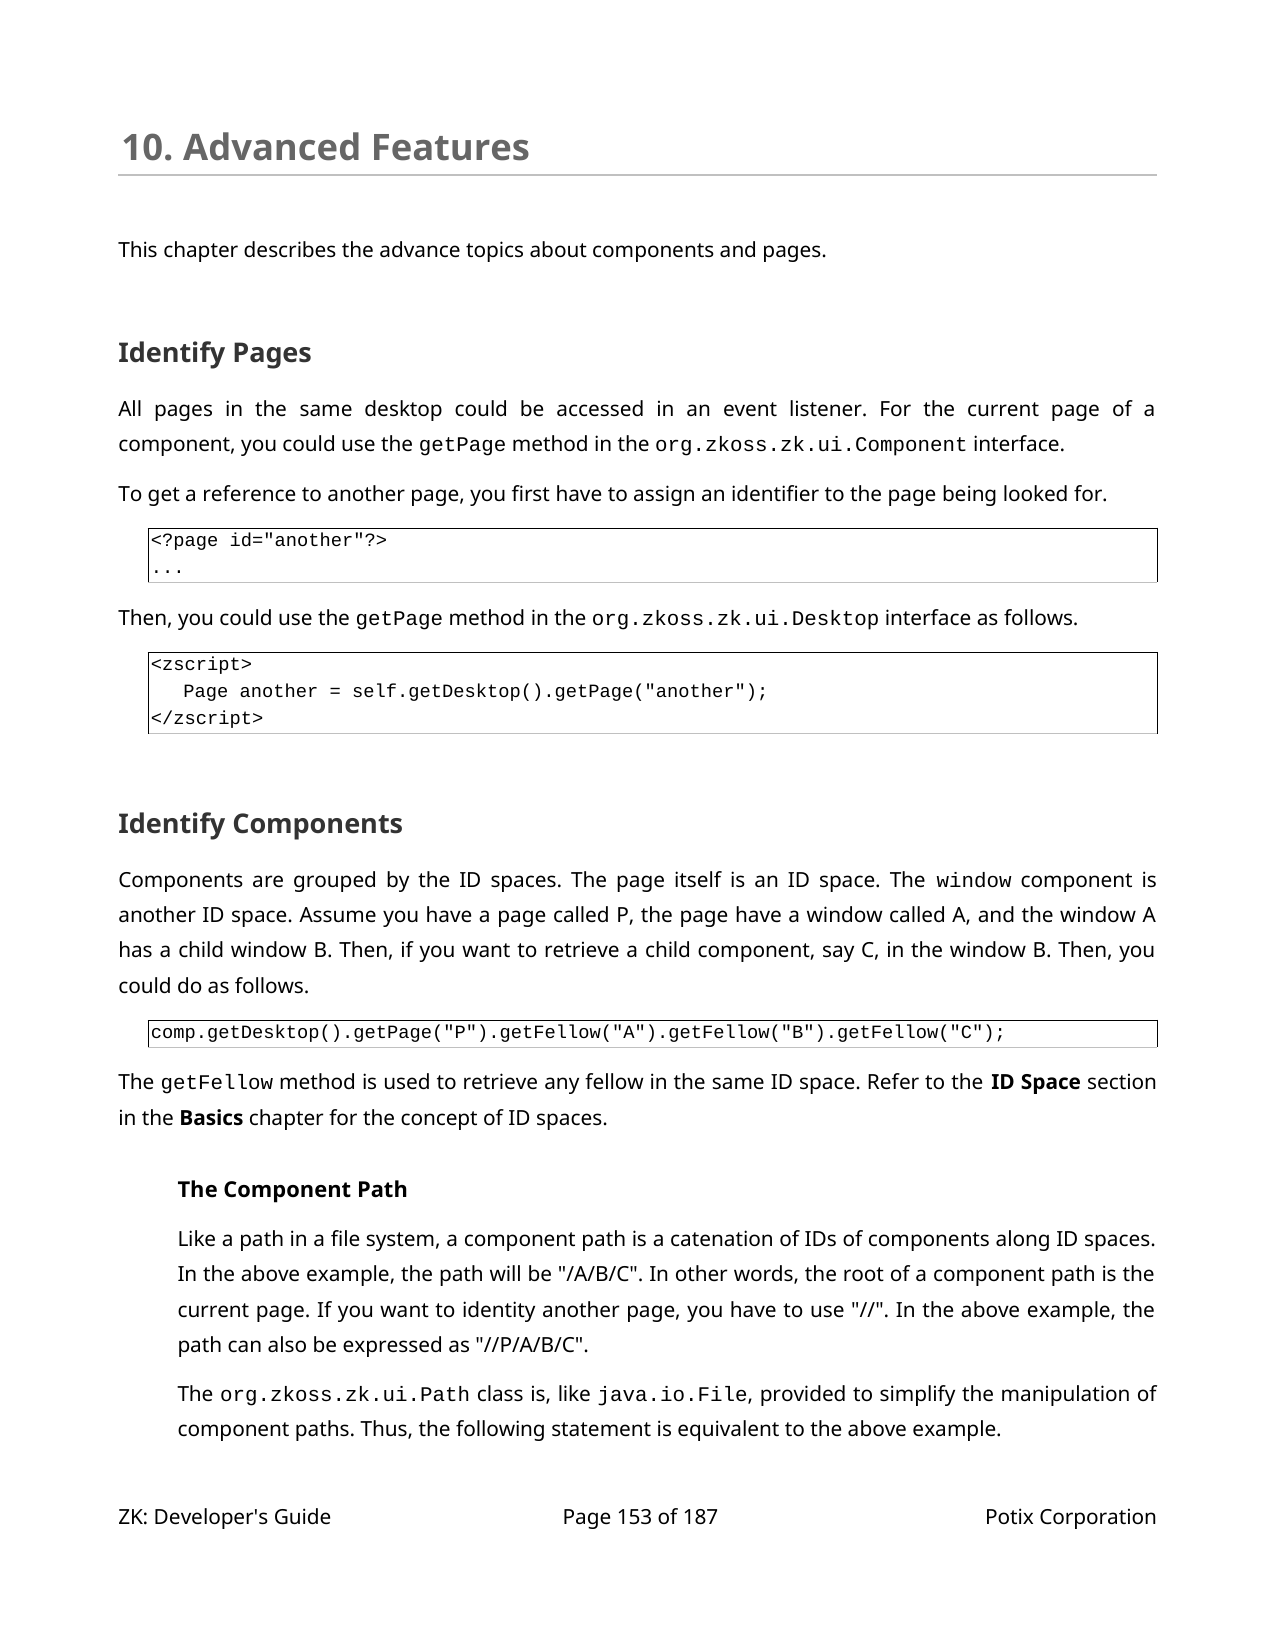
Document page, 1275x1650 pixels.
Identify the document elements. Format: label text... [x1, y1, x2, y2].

text Components are grouped by the ID spaces. The page itself is an ID space. The window component is another ID space. Assume you have a page called P, the page have a window called A, and the window A has a child window B. Then, if you want to retrieve a child component, say C, in the window B. Then, you could do as follows. [118, 865, 1157, 999]
text Page another = self.getDesktop().getPage("another"); [149, 679, 1157, 703]
subtitle Identify Components [118, 804, 1157, 841]
text This chapter describes the advance topics about components and pages. [118, 235, 1157, 263]
text The org.zkoss.zk.ui.Path class is, like java.io.File, provided to simplify the manipulation of component paths. Thus, the following statement is equivalent to the above example. [177, 1379, 1157, 1443]
subtitle The Component Path [177, 1174, 1157, 1204]
text Then, you could use the getPage method in the org.zkoss.zk.ui.Desktop interface as follows. [118, 603, 1157, 631]
text The getFellow method is used to retrieve any fellow in the same ID space. Refer to the ID Space section in the Basics chapter for the concept of ID spaces. [118, 1067, 1157, 1131]
text </zscript> [149, 706, 1157, 733]
text <zscript> [149, 653, 1157, 676]
text <?page id="another"?> [149, 529, 1157, 552]
text ... [149, 555, 1157, 582]
subtitle 10. Advanced Features [118, 118, 1157, 174]
text To get a reference to another page, you first have to assign an identifier to the page being looked for. [118, 479, 1157, 507]
text comp.getDesktop().getPage("P").getFellow("A").getFellow("B").getFellow("C"); [149, 1021, 1157, 1047]
text All pages in the same desktop could be accessed in an event listener. For the current page of a component, you could use the getPage method in the org.zkoss.zk.ui.Component interface. [118, 394, 1157, 458]
text Like a path in a file system, a component path is a catenation of IDs of components along ID spaces. In the above example, the path will be "/A/B/C". In other words, the root of a component path is the current page. If you want to identity another page, you have to use "//". In the above example, the path can also be expressed as "//P/A/B/C". [177, 1224, 1157, 1358]
subtitle Identify Pages [118, 334, 1157, 371]
